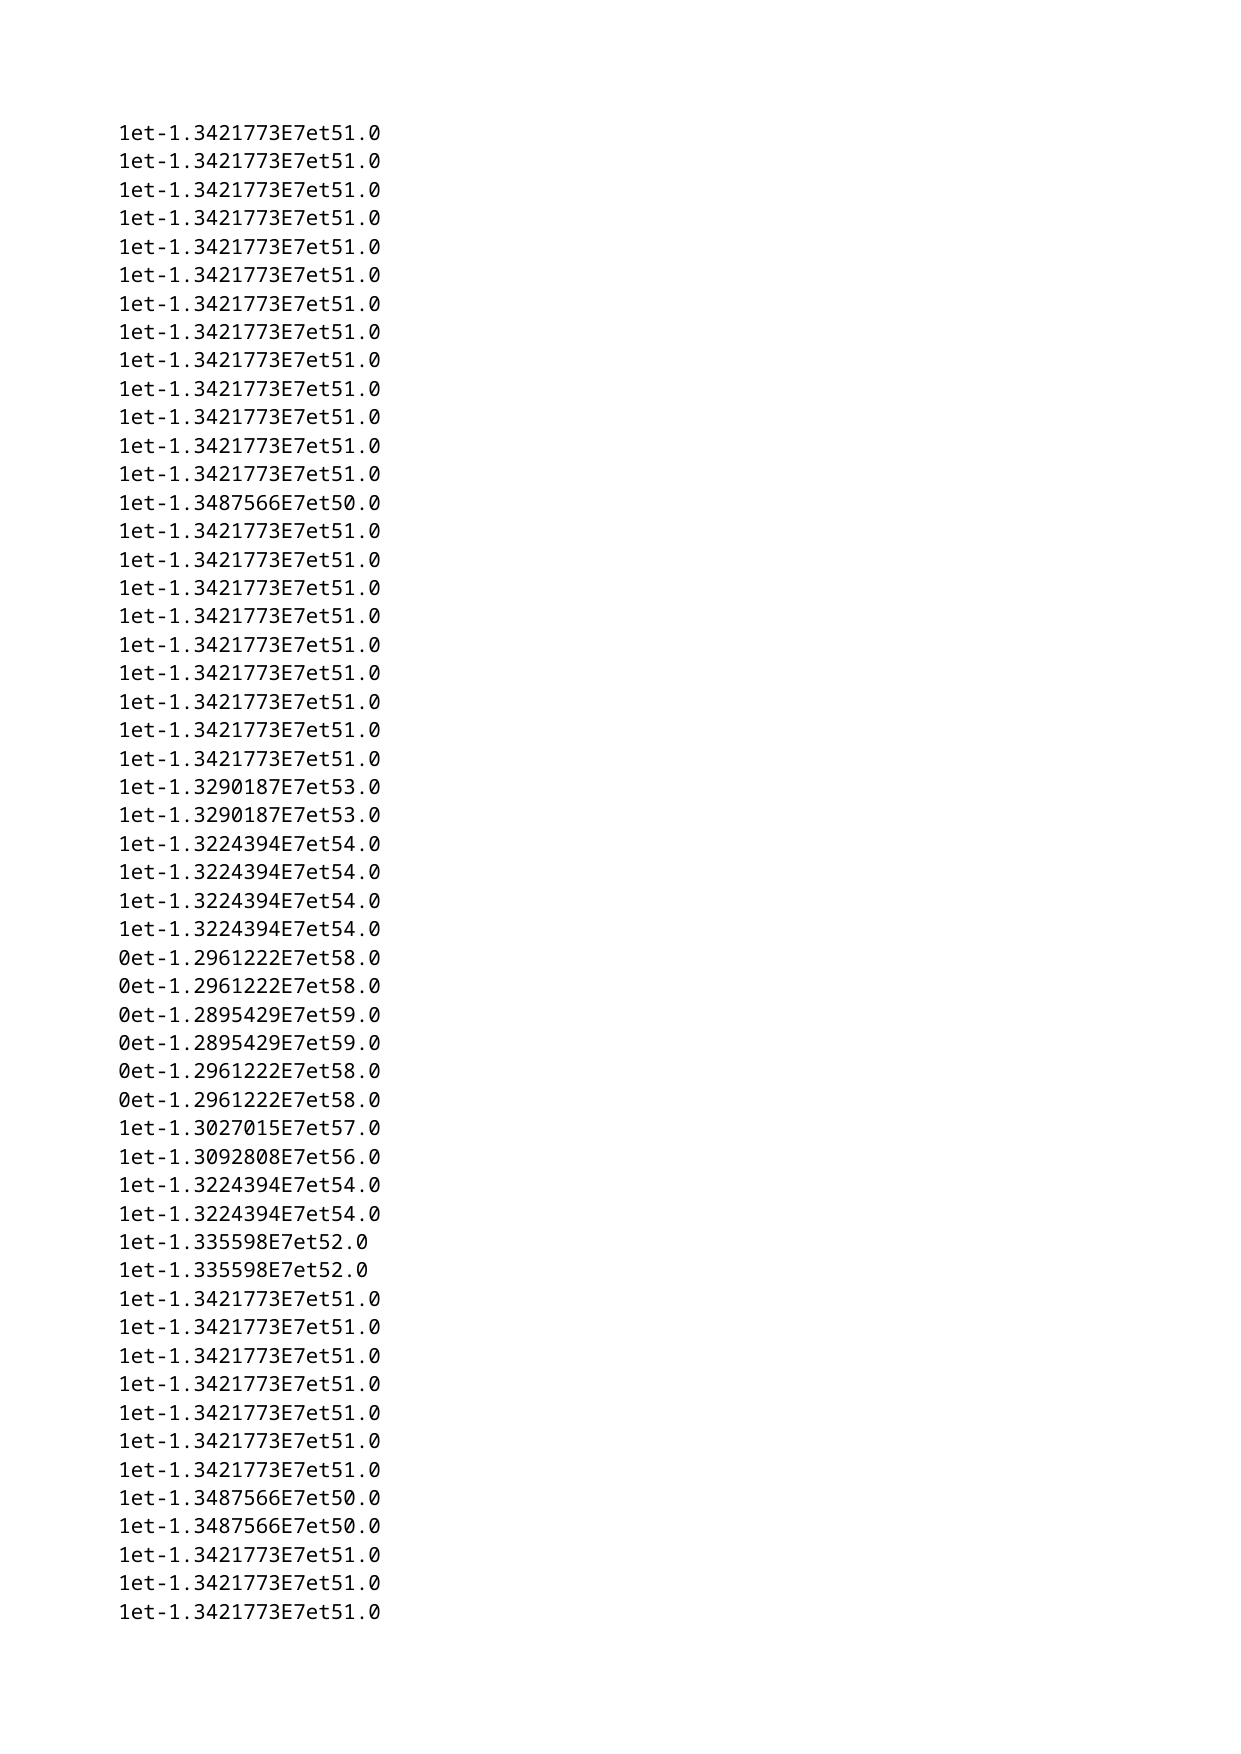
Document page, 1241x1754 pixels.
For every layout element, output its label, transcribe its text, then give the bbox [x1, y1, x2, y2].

text 1et-1.3421773E7et51.0 [118, 147, 1122, 175]
text 1et-1.3421773E7et51.0 [118, 431, 1122, 459]
text 1et-1.3421773E7et51.0 [118, 232, 1122, 260]
text 1et-1.3421773E7et51.0 [118, 1597, 1122, 1625]
text 1et-1.3224394E7et54.0 [118, 1199, 1122, 1227]
text 1et-1.3421773E7et51.0 [118, 260, 1122, 289]
text 1et-1.3421773E7et51.0 [118, 118, 1122, 147]
text 1et-1.3421773E7et51.0 [118, 516, 1122, 545]
text 0et-1.2895429E7et59.0 [118, 1000, 1122, 1028]
text 1et-1.3421773E7et51.0 [118, 1426, 1122, 1455]
text 1et-1.335598E7et52.0 [118, 1256, 1122, 1284]
text 1et-1.3421773E7et51.0 [118, 744, 1122, 772]
text 1et-1.3421773E7et51.0 [118, 289, 1122, 317]
text 1et-1.3421773E7et51.0 [118, 1398, 1122, 1426]
text 1et-1.3224394E7et54.0 [118, 829, 1122, 857]
text 1et-1.3421773E7et51.0 [118, 630, 1122, 658]
text 0et-1.2961222E7et58.0 [118, 1085, 1122, 1113]
text 1et-1.3421773E7et51.0 [118, 573, 1122, 602]
text 1et-1.3421773E7et51.0 [118, 175, 1122, 203]
text 1et-1.3421773E7et51.0 [118, 602, 1122, 630]
text 0et-1.2961222E7et58.0 [118, 1057, 1122, 1085]
text 0et-1.2961222E7et58.0 [118, 971, 1122, 1000]
text 1et-1.3421773E7et51.0 [118, 715, 1122, 744]
text 1et-1.3421773E7et51.0 [118, 1568, 1122, 1597]
text 1et-1.3421773E7et51.0 [118, 1341, 1122, 1369]
text 1et-1.3421773E7et51.0 [118, 1369, 1122, 1398]
text 1et-1.3027015E7et57.0 [118, 1113, 1122, 1142]
text 1et-1.3421773E7et51.0 [118, 374, 1122, 402]
text 1et-1.3421773E7et51.0 [118, 1455, 1122, 1483]
text 1et-1.3421773E7et51.0 [118, 402, 1122, 431]
text 1et-1.3224394E7et54.0 [118, 1170, 1122, 1199]
text 1et-1.3487566E7et50.0 [118, 488, 1122, 516]
text 0et-1.2895429E7et59.0 [118, 1028, 1122, 1057]
text 1et-1.3421773E7et51.0 [118, 1284, 1122, 1312]
text 1et-1.3421773E7et51.0 [118, 658, 1122, 687]
text 1et-1.3421773E7et51.0 [118, 346, 1122, 374]
text 1et-1.3224394E7et54.0 [118, 914, 1122, 943]
text 1et-1.3421773E7et51.0 [118, 1312, 1122, 1341]
text 1et-1.3421773E7et51.0 [118, 459, 1122, 488]
text 1et-1.3290187E7et53.0 [118, 772, 1122, 801]
text 1et-1.3421773E7et51.0 [118, 203, 1122, 232]
text 1et-1.3092808E7et56.0 [118, 1142, 1122, 1170]
text 1et-1.3487566E7et50.0 [118, 1512, 1122, 1540]
text 1et-1.3421773E7et51.0 [118, 317, 1122, 346]
text 1et-1.335598E7et52.0 [118, 1227, 1122, 1256]
text 1et-1.3224394E7et54.0 [118, 886, 1122, 914]
text 1et-1.3487566E7et50.0 [118, 1483, 1122, 1512]
text 1et-1.3421773E7et51.0 [118, 545, 1122, 573]
text 0et-1.2961222E7et58.0 [118, 943, 1122, 971]
text 1et-1.3421773E7et51.0 [118, 687, 1122, 715]
text 1et-1.3224394E7et54.0 [118, 857, 1122, 886]
text 1et-1.3290187E7et53.0 [118, 801, 1122, 829]
text 1et-1.3421773E7et51.0 [118, 1540, 1122, 1568]
